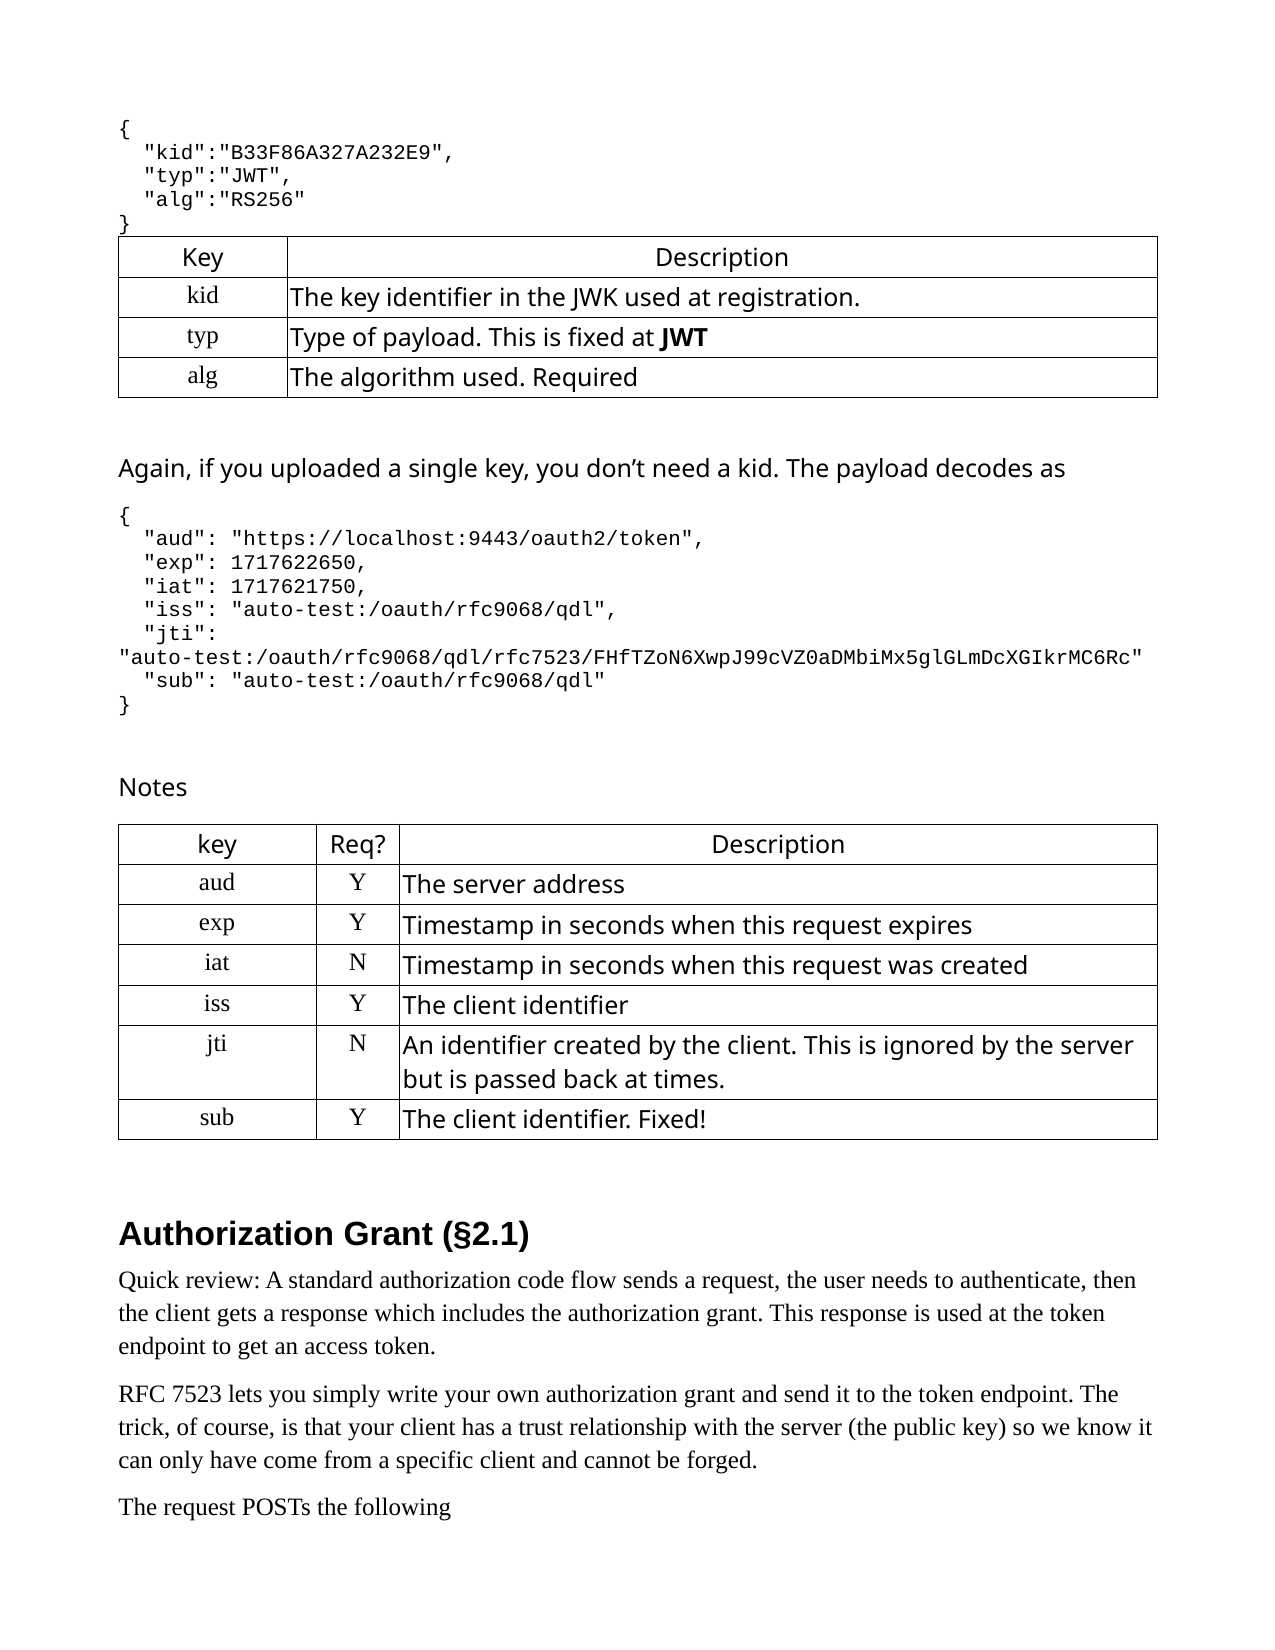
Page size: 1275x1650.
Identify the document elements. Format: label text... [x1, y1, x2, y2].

text { "aud": "https://localhost:9443/oauth2/token", "exp": 1717622650, "iat": 1717621750, "iss": "auto-test:/oauth/rfc9068/qdl", "jti": "auto-test:/oauth/rfc9068/qdl/rfc7523/FHfTZoN6XwpJ99cVZ0aDMbiMx5glGLmDcXGIkrMC6Rc" "sub": "auto-test:/oauth/rfc9068/qdl" } [118, 505, 1157, 718]
table_cell exp [119, 905, 316, 944]
table_header key [119, 825, 316, 864]
text } [118, 213, 1157, 236]
text "typ":"JWT", [118, 165, 1157, 189]
text { [118, 118, 1157, 142]
text "kid":"B33F86A327A232E9", [118, 142, 1157, 165]
table_cell The server address [400, 865, 1157, 904]
table_header Req? [317, 825, 399, 864]
table_cell Type of payload. This is fixed at JWT [288, 318, 1157, 357]
table_cell An identifier created by the client. This is ignored by the server but is passed back at times. [400, 1026, 1157, 1099]
table_cell Y [317, 865, 399, 904]
table_cell kid [119, 278, 287, 317]
text Quick review: A standard authorization code flow sends a request, the user needs to authenticate, then the client gets a response which includes the authorization grant. This response is used at the token endpoint to get an access token. [118, 1265, 1157, 1360]
text The request POSTs the following [118, 1492, 1157, 1521]
table_cell Y [317, 986, 399, 1025]
text Notes [118, 770, 1157, 804]
table_cell The client identifier. Fixed! [400, 1100, 1157, 1139]
table_cell Timestamp in seconds when this request expires [400, 905, 1157, 944]
table_header Key [119, 237, 287, 277]
table_cell N [317, 1026, 399, 1099]
table_header Description [400, 825, 1157, 864]
table_cell The key identifier in the JWK used at registration. [288, 278, 1157, 317]
table_cell sub [119, 1100, 316, 1139]
table_header Description [288, 237, 1157, 277]
table_cell The client identifier [400, 986, 1157, 1025]
text RFC 7523 lets you simply write your own authorization grant and send it to the token endpoint. The trick, of course, is that your client has a trust relationship with the server (the public key) so we know it can only have come from a specific client and cannot be forged. [118, 1379, 1157, 1473]
text "alg":"RS256" [118, 189, 1157, 213]
table_cell iat [119, 945, 316, 984]
table_cell alg [119, 358, 287, 397]
table_cell Y [317, 1100, 399, 1139]
table_cell typ [119, 318, 287, 357]
table_cell jti [119, 1026, 316, 1099]
table_cell Timestamp in seconds when this request was created [400, 945, 1157, 984]
table_cell Y [317, 905, 399, 944]
text Again, if you uploaded a single key, you don’t need a kid. The payload decodes as [118, 451, 1157, 485]
table_cell aud [119, 865, 316, 904]
table_cell iss [119, 986, 316, 1025]
subtitle Authorization Grant (§2.1) [118, 1214, 1157, 1253]
table_cell N [317, 945, 399, 984]
table_cell The algorithm used. Required [288, 358, 1157, 397]
